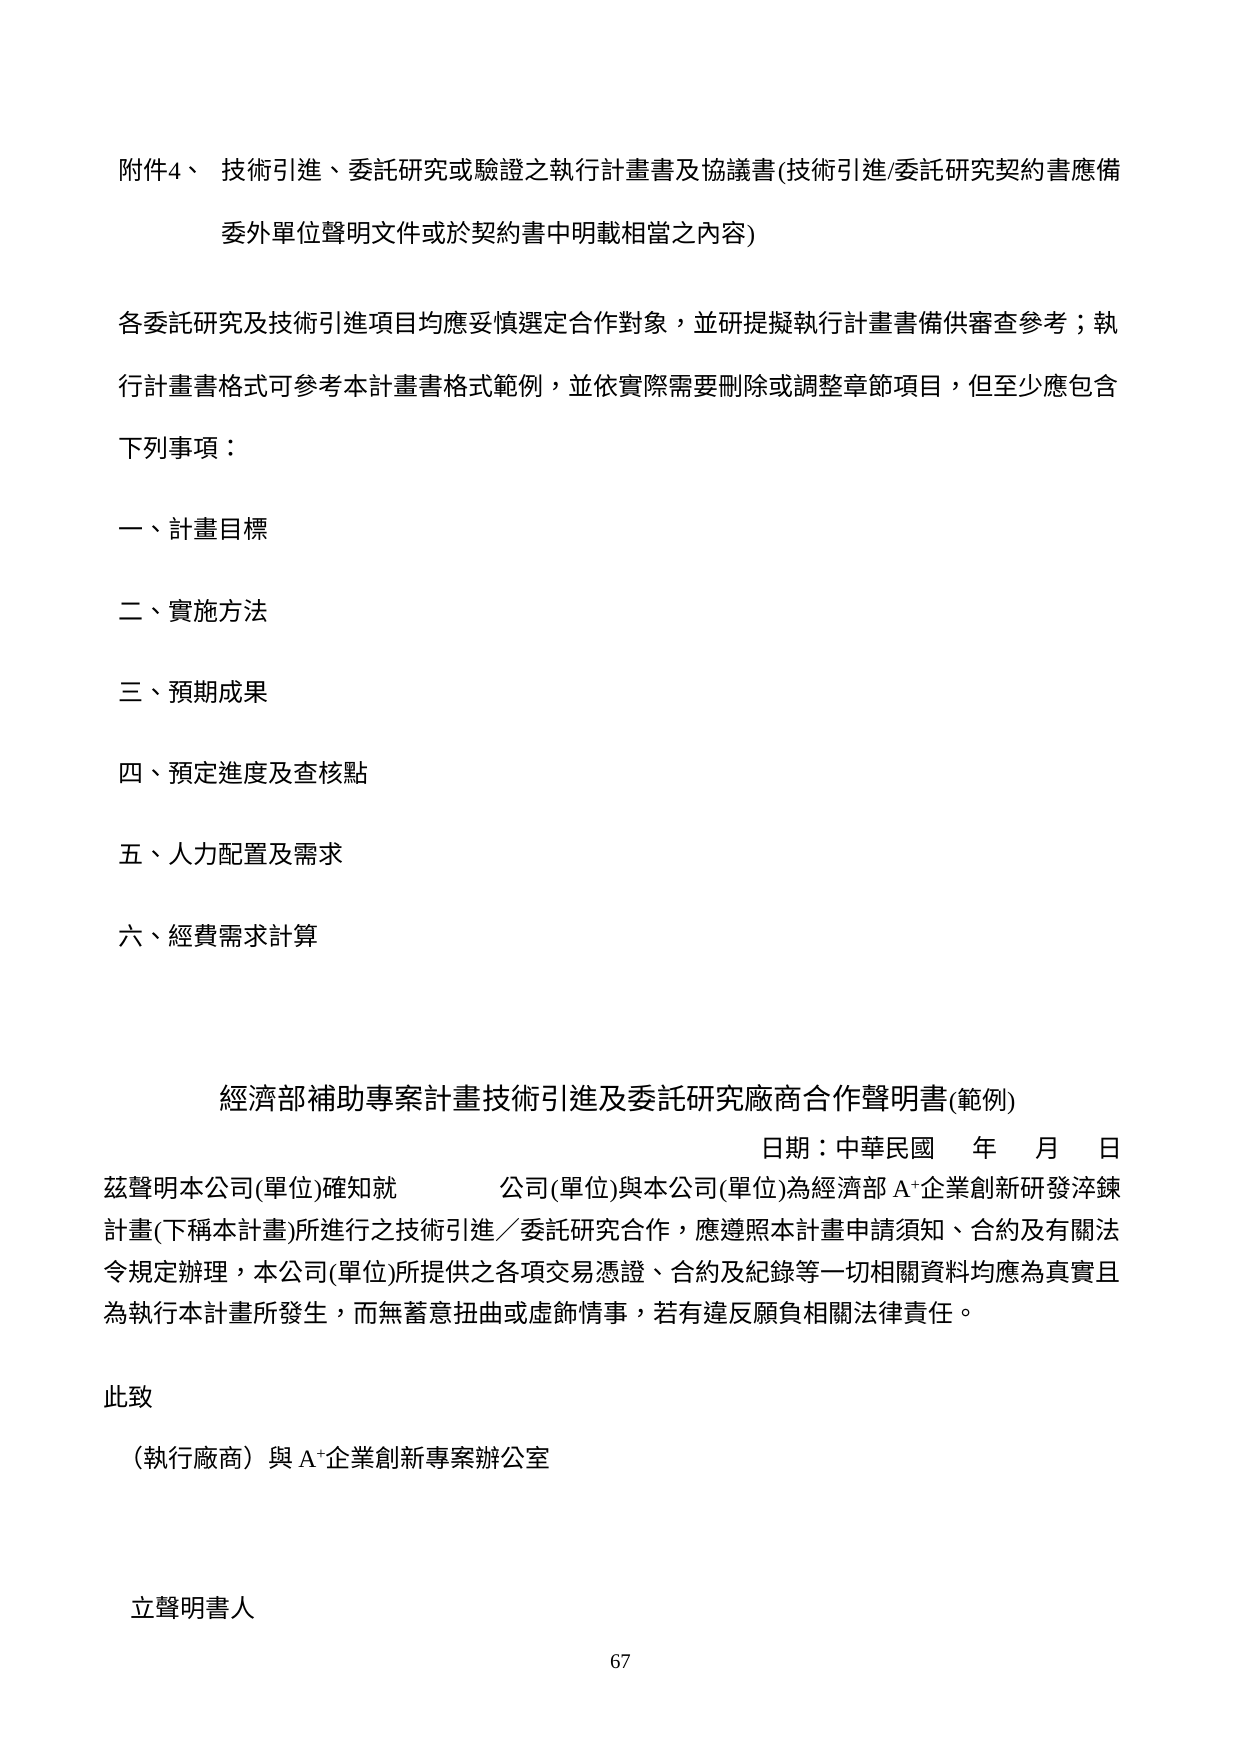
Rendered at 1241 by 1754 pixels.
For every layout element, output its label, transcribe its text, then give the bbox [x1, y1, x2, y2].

text 此致 [103, 1373, 1122, 1414]
text 經濟部補助專案計畫技術引進及委託研究廠商合作聲明書(範例) [118, 1055, 1122, 1118]
text 一、計畫目標 [118, 486, 1122, 549]
text 茲聲明本公司(單位)確知就 公司(單位)與本公司(單位)為經濟部A+企業創新研發淬鍊計畫(下稱本計畫)所進行之技術引進／委託研究合作，應遵照本計畫申請須知、合約及有關法令規定辦理，本公司(單位)所提供之各項交易憑證、合約及紀錄等一切相關資料均應為真實且為執行本計畫所發生，而無蓄意扭曲或虛飾情事，若有違反願負相關法律責任。 [103, 1164, 1122, 1331]
text 四、預定進度及查核點 [118, 730, 1122, 793]
text 三、預期成果 [118, 649, 1122, 711]
text 二、實施方法 [118, 568, 1122, 630]
text 立聲明書人 [118, 1564, 1122, 1627]
list 技術引進、委託研究或驗證之執行計畫書及協議書(技術引進/委託研究契約書應備委外單位聲明文件或於契約書中明載相當之內容) [118, 127, 1122, 252]
text 五、人力配置及需求 [118, 811, 1122, 874]
text 日期：中華民國 年 月 日 [103, 1127, 1122, 1164]
text （執行廠商）與A+企業創新專案辦公室 [118, 1414, 1122, 1477]
text 各委託研究及技術引進項目均應妥慎選定合作對象，並研提擬執行計畫書備供審查參考；執行計畫書格式可參考本計畫書格式範例，並依實際需要刪除或調整章節項目，但至少應包含下列事項： [118, 280, 1122, 468]
text 六、經費需求計算 [118, 893, 1122, 955]
